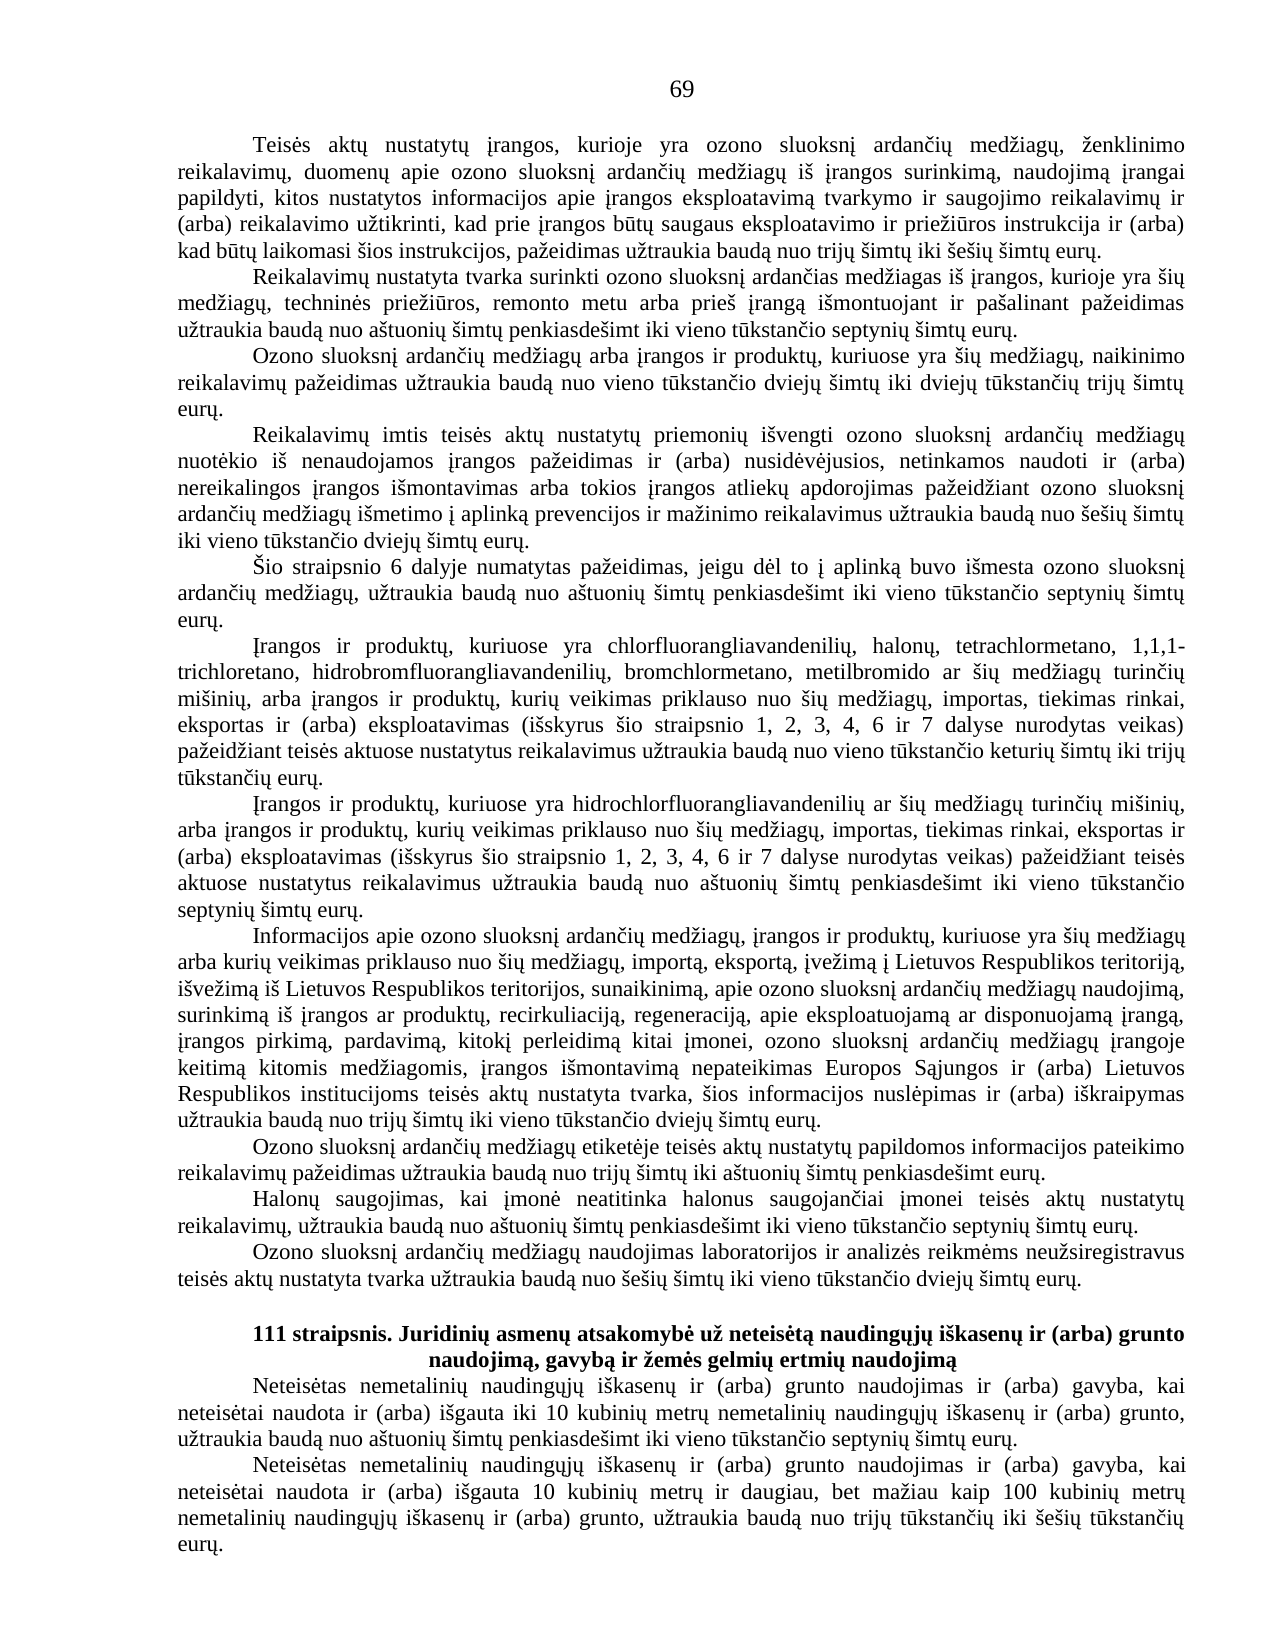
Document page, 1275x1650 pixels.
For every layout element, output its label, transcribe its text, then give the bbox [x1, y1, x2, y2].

text Informacijos apie ozono sluoksnį ardančių medžiagų, įrangos ir produktų, kuriuose yra šių medžiagų arba kurių veikimas priklauso nuo šių medžiagų, importą, eksportą, įvežimą į Lietuvos Respublikos teritoriją, išvežimą iš Lietuvos Respublikos teritorijos, sunaikinimą, apie ozono sluoksnį ardančių medžiagų naudojimą, surinkimą iš įrangos ar produktų, recirkuliaciją, regeneraciją, apie eksploatuojamą ar disponuojamą įrangą, įrangos pirkimą, pardavimą, kitokį perleidimą kitai įmonei, ozono sluoksnį ardančių medžiagų įrangoje keitimą kitomis medžiagomis, įrangos išmontavimą nepateikimas Europos Sąjungos ir (arba) Lietuvos Respublikos institucijoms teisės aktų nustatyta tvarka, šios informacijos nuslėpimas ir (arba) iškraipymas užtraukia baudą nuo trijų šimtų iki vieno tūkstančio dviejų šimtų eurų. [177, 922, 1186, 1133]
text Reikalavimų nustatyta tvarka surinkti ozono sluoksnį ardančias medžiagas iš įrangos, kurioje yra šių medžiagų, techninės priežiūros, remonto metu arba prieš įrangą išmontuojant ir pašalinant pažeidimas užtraukia baudą nuo aštuonių šimtų penkiasdešimt iki vieno tūkstančio septynių šimtų eurų. [177, 263, 1186, 342]
text Ozono sluoksnį ardančių medžiagų arba įrangos ir produktų, kuriuose yra šių medžiagų, naikinimo reikalavimų pažeidimas užtraukia baudą nuo vieno tūkstančio dviejų šimtų iki dviejų tūkstančių trijų šimtų eurų. [177, 342, 1186, 421]
text Reikalavimų imtis teisės aktų nustatytų priemonių išvengti ozono sluoksnį ardančių medžiagų nuotėkio iš nenaudojamos įrangos pažeidimas ir (arba) nusidėvėjusios, netinkamos naudoti ir (arba) nereikalingos įrangos išmontavimas arba tokios įrangos atliekų apdorojimas pažeidžiant ozono sluoksnį ardančių medžiagų išmetimo į aplinką prevencijos ir mažinimo reikalavimus užtraukia baudą nuo šešių šimtų iki vieno tūkstančio dviejų šimtų eurų. [177, 421, 1186, 553]
text Ozono sluoksnį ardančių medžiagų etiketėje teisės aktų nustatytų papildomos informacijos pateikimo reikalavimų pažeidimas užtraukia baudą nuo trijų šimtų iki aštuonių šimtų penkiasdešimt eurų. [177, 1133, 1186, 1186]
text Halonų saugojimas, kai įmonė neatitinka halonus saugojančiai įmonei teisės aktų nustatytų reikalavimų, užtraukia baudą nuo aštuonių šimtų penkiasdešimt iki vieno tūkstančio septynių šimtų eurų. [177, 1186, 1186, 1238]
text Neteisėtas nemetalinių naudingųjų iškasenų ir (arba) grunto naudojimas ir (arba) gavyba, kai neteisėtai naudota ir (arba) išgauta iki 10 kubinių metrų nemetalinių naudingųjų iškasenų ir (arba) grunto, užtraukia baudą nuo aštuonių šimtų penkiasdešimt iki vieno tūkstančio septynių šimtų eurų. [177, 1372, 1186, 1451]
text 111 straipsnis. Juridinių asmenų atsakomybė už neteisėtą naudingųjų iškasenų ir (arba) grunto naudojimą, gavybą ir žemės gelmių ertmių naudojimą [252, 1320, 1186, 1372]
text Neteisėtas nemetalinių naudingųjų iškasenų ir (arba) grunto naudojimas ir (arba) gavyba, kai neteisėtai naudota ir (arba) išgauta 10 kubinių metrų ir daugiau, bet mažiau kaip 100 kubinių metrų nemetalinių naudingųjų iškasenų ir (arba) grunto, užtraukia baudą nuo trijų tūkstančių iki šešių tūkstančių eurų. [177, 1451, 1186, 1557]
text Įrangos ir produktų, kuriuose yra chlorfluorangliavandenilių, halonų, tetrachlormetano, 1,1,1-trichloretano, hidrobromfluorangliavandenilių, bromchlormetano, metilbromido ar šių medžiagų turinčių mišinių, arba įrangos ir produktų, kurių veikimas priklauso nuo šių medžiagų, importas, tiekimas rinkai, eksportas ir (arba) eksploatavimas (išskyrus šio straipsnio 1, 2, 3, 4, 6 ir 7 dalyse nurodytas veikas) pažeidžiant teisės aktuose nustatytus reikalavimus užtraukia baudą nuo vieno tūkstančio keturių šimtų iki trijų tūkstančių eurų. [177, 632, 1186, 790]
text Ozono sluoksnį ardančių medžiagų naudojimas laboratorijos ir analizės reikmėms neužsiregistravus teisės aktų nustatyta tvarka užtraukia baudą nuo šešių šimtų iki vieno tūkstančio dviejų šimtų eurų. [177, 1238, 1186, 1291]
text Teisės aktų nustatytų įrangos, kurioje yra ozono sluoksnį ardančių medžiagų, ženklinimo reikalavimų, duomenų apie ozono sluoksnį ardančių medžiagų iš įrangos surinkimą, naudojimą įrangai papildyti, kitos nustatytos informacijos apie įrangos eksploatavimą tvarkymo ir saugojimo reikalavimų ir (arba) reikalavimo užtikrinti, kad prie įrangos būtų saugaus eksploatavimo ir priežiūros instrukcija ir (arba) kad būtų laikomasi šios instrukcijos, pažeidimas užtraukia baudą nuo trijų šimtų iki šešių šimtų eurų. [177, 131, 1186, 263]
text Įrangos ir produktų, kuriuose yra hidrochlorfluorangliavandenilių ar šių medžiagų turinčių mišinių, arba įrangos ir produktų, kurių veikimas priklauso nuo šių medžiagų, importas, tiekimas rinkai, eksportas ir (arba) eksploatavimas (išskyrus šio straipsnio 1, 2, 3, 4, 6 ir 7 dalyse nurodytas veikas) pažeidžiant teisės aktuose nustatytus reikalavimus užtraukia baudą nuo aštuonių šimtų penkiasdešimt iki vieno tūkstančio septynių šimtų eurų. [177, 790, 1186, 922]
text Šio straipsnio 6 dalyje numatytas pažeidimas, jeigu dėl to į aplinką buvo išmesta ozono sluoksnį ardančių medžiagų, užtraukia baudą nuo aštuonių šimtų penkiasdešimt iki vieno tūkstančio septynių šimtų eurų. [177, 553, 1186, 632]
